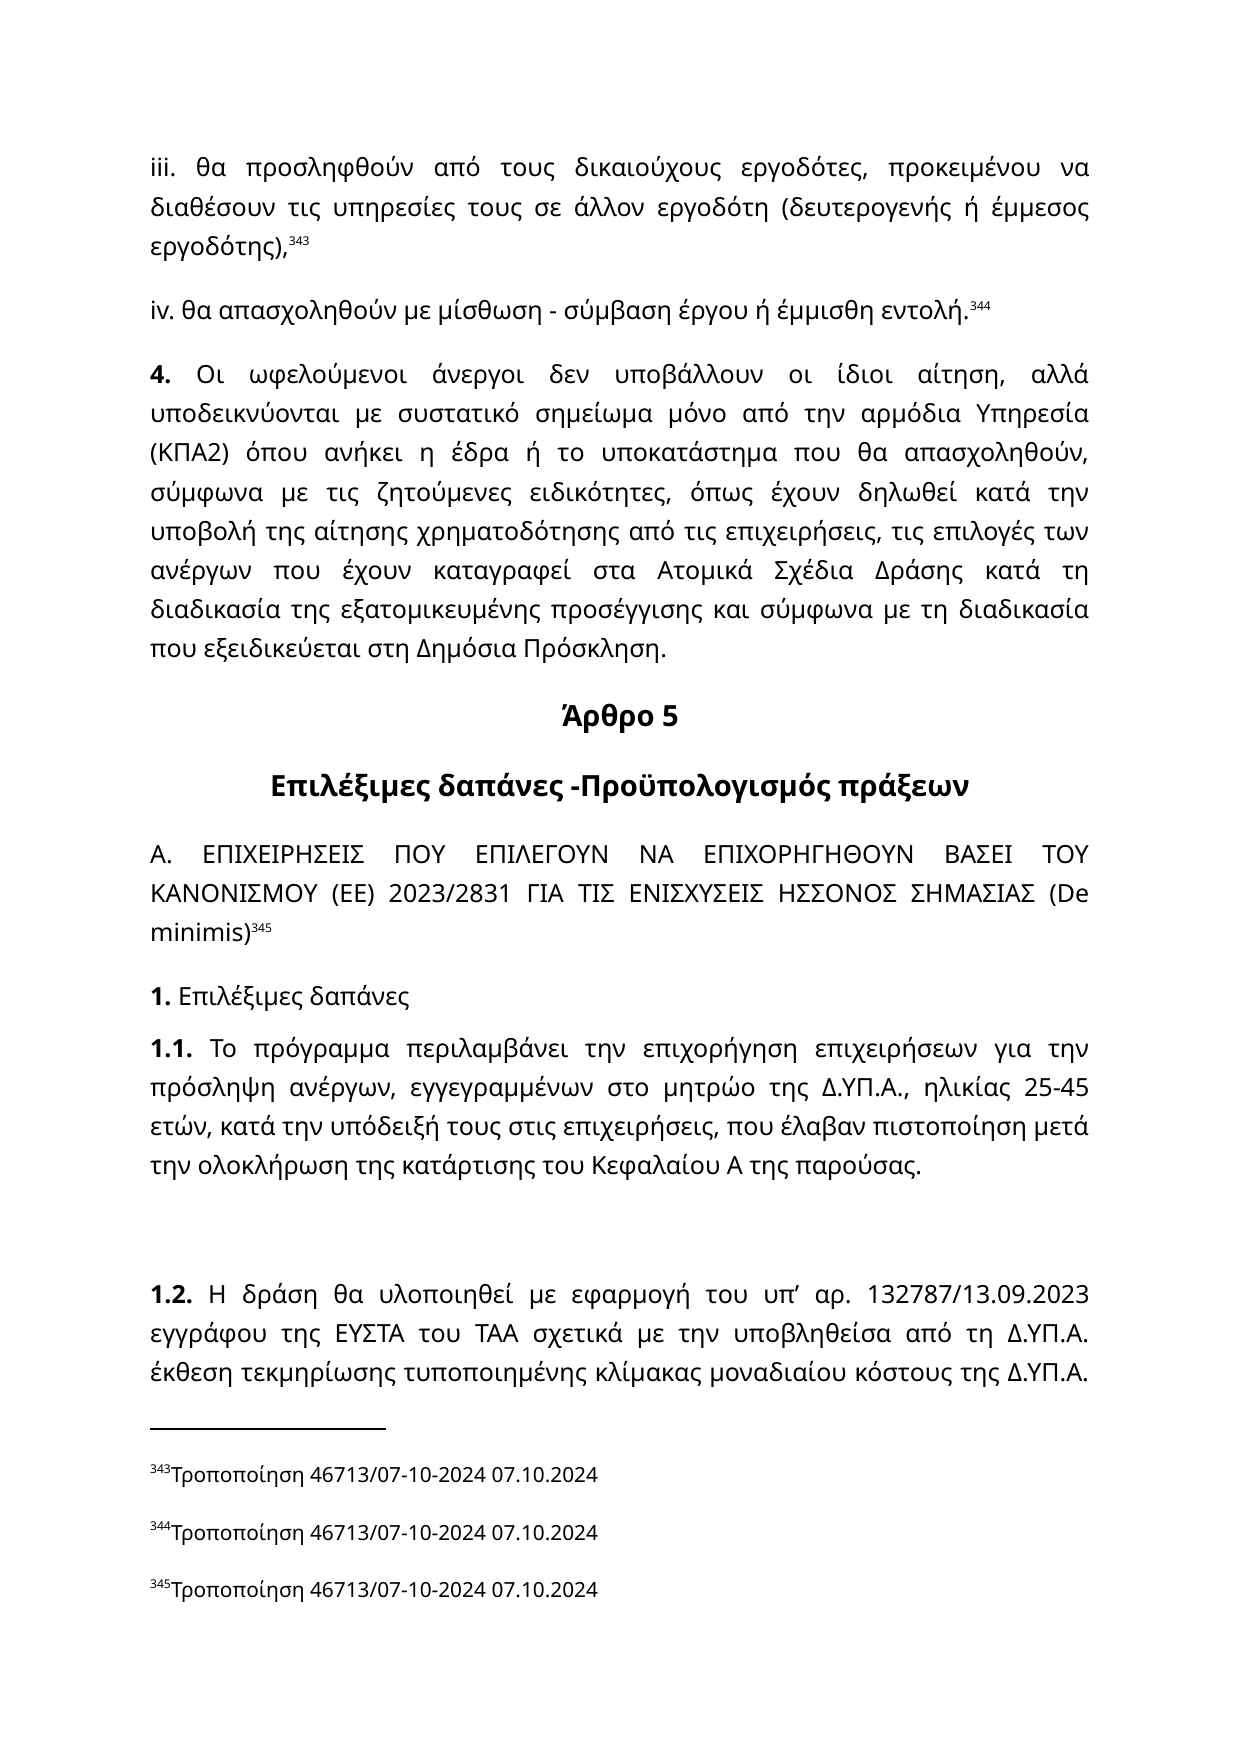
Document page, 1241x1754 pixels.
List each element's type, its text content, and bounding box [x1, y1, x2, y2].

text Τροποποίηση 46713/07-10-2024 07.10.2024 [150, 1576, 1090, 1604]
text iv. θα απασχοληθούν με μίσθωση - σύμβαση έργου ή έμμισθη εντολή. [150, 292, 1090, 327]
subtitle Επιλέξιμες δαπάνες -Προϋπολογισμός πράξεων [150, 766, 1090, 805]
text 1.1. Το πρόγραμμα περιλαμβάνει την επιχορήγηση επιχειρήσεων για την πρόσληψη ανέργων, εγγεγραμμένων στο μητρώο της Δ.ΥΠ.Α., ηλικίας 25-45 ετών, κατά την υπόδειξή τους στις επιχειρήσεις, που έλαβαν πιστοποίηση μετά την ολοκλήρωση της κατάρτισης του Κεφαλαίου Α της παρούσας. [150, 1030, 1090, 1182]
text 1.2. Η δράση θα υλοποιηθεί με εφαρμογή του υπ’ αρ. 132787/13.09.2023 εγγράφου της ΕΥΣΤΑ του ΤΑΑ σχετικά με την υποβληθείσα από τη Δ.ΥΠ.Α. έκθεση τεκμηρίωσης τυποποιημένης κλίμακας μοναδιαίου κόστους της Δ.ΥΠ.Α. [150, 1276, 1090, 1389]
text iii. θα προσληφθούν από τους δικαιούχους εργοδότες, προκειμένου να διαθέσουν τις υπηρεσίες τους σε άλλον εργοδότη (δευτερογενής ή έμμεσος εργοδότης), [150, 150, 1090, 262]
text 4. Οι ωφελούμενοι άνεργοι δεν υποβάλλουν οι ίδιοι αίτηση, αλλά υποδεικνύονται με συστατικό σημείωμα μόνο από την αρμόδια Υπηρεσία (ΚΠΑ2) όπου ανήκει η έδρα ή το υποκατάστημα που θα απασχοληθούν, σύμφωνα με τις ζητούμενες ειδικότητες, όπως έχουν δηλωθεί κατά την υποβολή της αίτησης χρηματοδότησης από τις επιχειρήσεις, τις επιλογές των ανέργων που έχουν καταγραφεί στα Ατομικά Σχέδια Δράσης κατά τη διαδικασία της εξατομικευμένης προσέγγισης και σύμφωνα με τη διαδικασία που εξειδικεύεται στη Δημόσια Πρόσκληση. [150, 357, 1090, 665]
text 1. Επιλέξιμες δαπάνες [150, 979, 1090, 1013]
text Τροποποίηση 46713/07-10-2024 07.10.2024 [150, 1518, 1090, 1546]
text Τροποποίηση 46713/07-10-2024 07.10.2024 [150, 1460, 1090, 1489]
text Α. ΕΠΙΧΕΙΡΗΣΕΙΣ ΠΟΥ ΕΠΙΛΕΓΟΥΝ ΝΑ ΕΠΙΧΟΡΗΓΗΘΟΥΝ ΒΑΣΕΙ ΤΟΥ ΚΑΝΟΝΙΣΜΟΥ (ΕΕ) 2023/2831 ΓΙΑ ΤΙΣ ΕΝΙΣΧΥΣΕΙΣ ΗΣΣΟΝΟΣ ΣΗΜΑΣΙΑΣ (De minimis) [150, 836, 1090, 949]
subtitle Άρθρο 5 [150, 695, 1090, 735]
